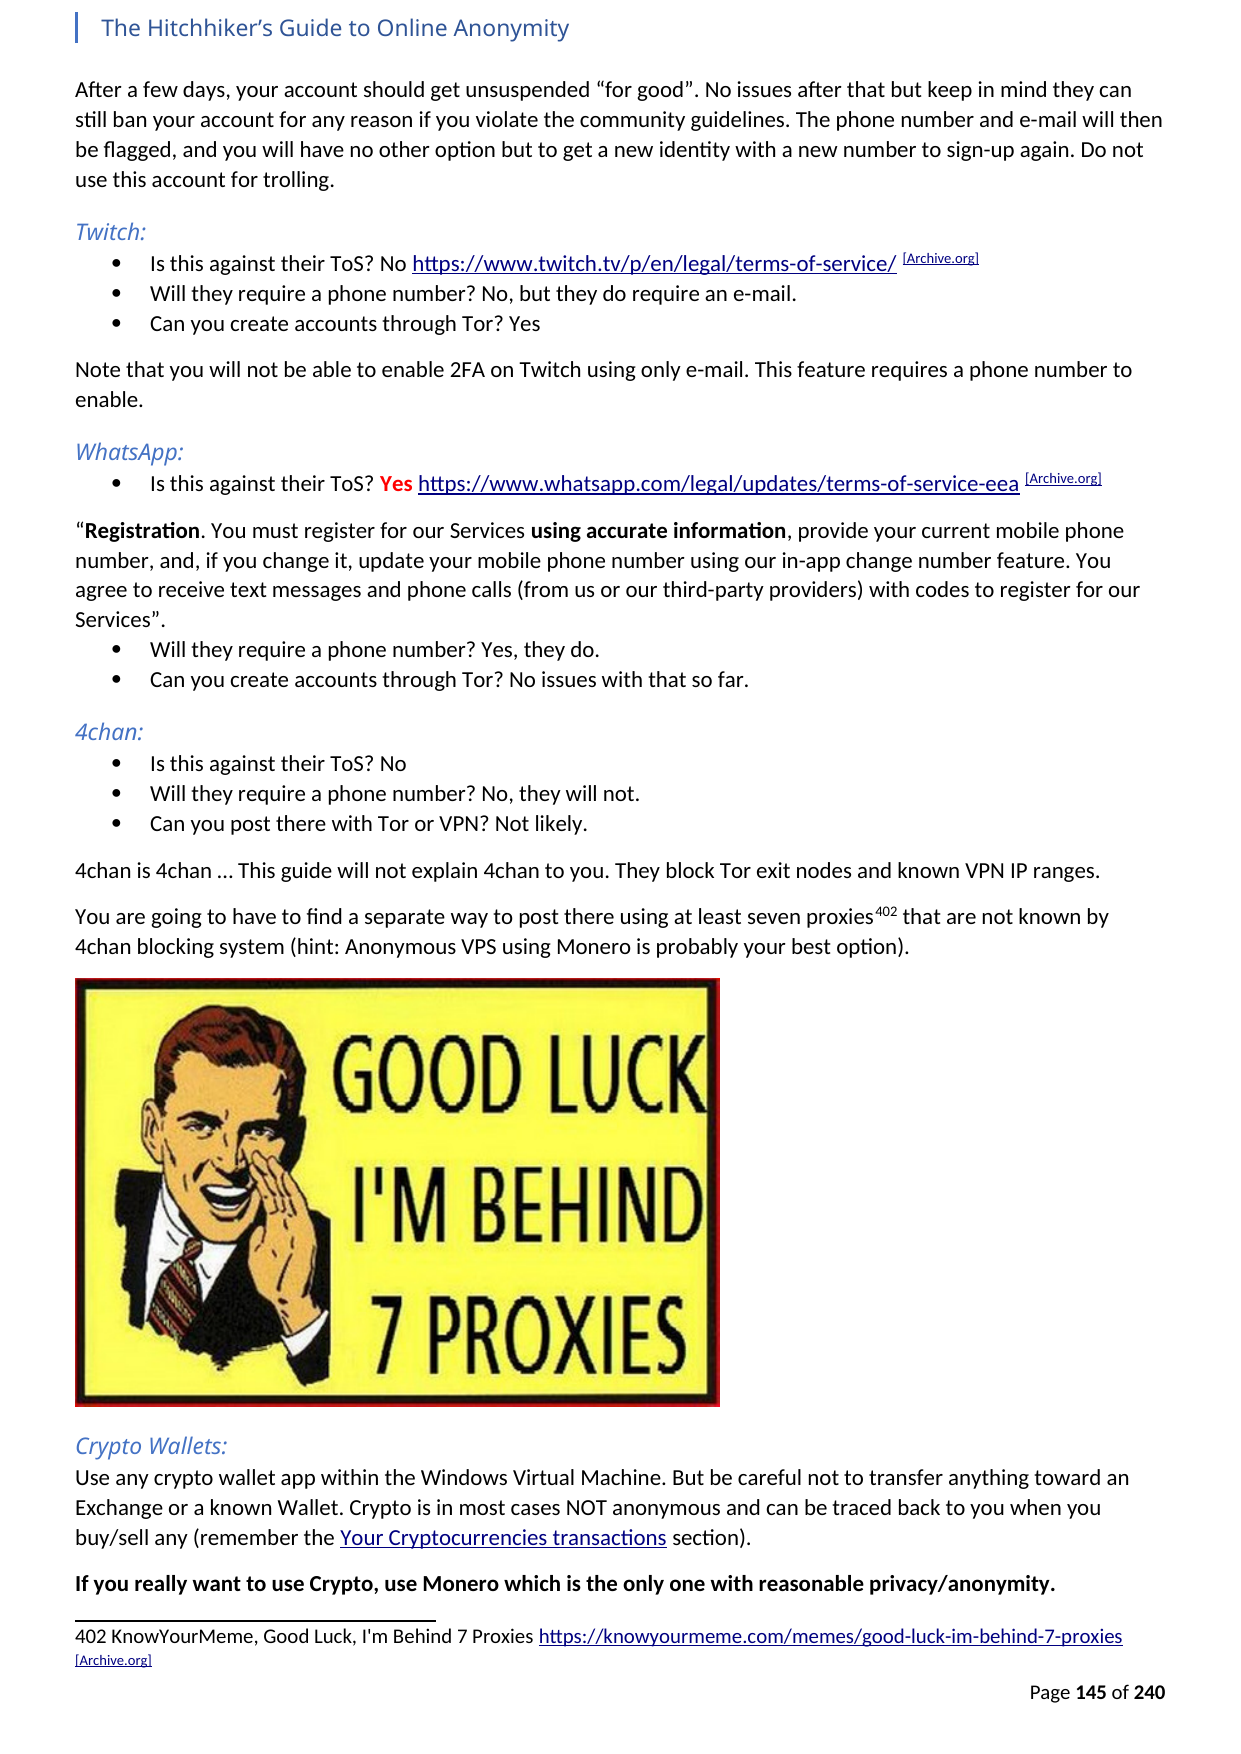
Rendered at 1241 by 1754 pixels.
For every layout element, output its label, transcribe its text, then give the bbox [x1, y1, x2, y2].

list Will they require a phone number? No, but they do require an e-mail. [112, 279, 1165, 307]
list Can you create accounts through Tor? No issues with that so far. [112, 665, 1165, 693]
text KnowYourMeme, Good Luck, I'm Behind 7 Proxies https://knowyourmeme.com/memes/good-luck-im-behind-7-proxies [Archive.org] [75, 1621, 1165, 1679]
list Can you create accounts through Tor? Yes [112, 309, 1165, 337]
list Is this against their ToS? Yes https://www.whatsapp.com/legal/updates/terms-of-service-eea [Archive.org] [112, 469, 1165, 497]
list Is this against their ToS? No [112, 749, 1165, 777]
text Note that you will not be able to enable 2FA on Twitch using only e-mail. This feature requires a phone number to enable. [75, 355, 1165, 413]
text 4chan is 4chan … This guide will not explain 4chan to you. They block Tor exit nodes and known VPN IP ranges. [75, 856, 1165, 884]
subtitle Crypto Wallets: [75, 1430, 1165, 1461]
list Will they require a phone number? No, they will not. [112, 779, 1165, 807]
text You are going to have to find a separate way to post there using at least seven proxies that are not known by 4chan blocking system (hint: Anonymous VPS using Monero is probably your best option). [75, 902, 1165, 960]
text After a few days, your account should get unsuspended “for good”. No issues after that but keep in mind they can still ban your account for any reason if you violate the community guidelines. The phone number and e-mail will then be flagged, and you will have no other option but to get a new identity with a new number to sign-up again. Do not use this account for trolling. [75, 75, 1165, 193]
list Can you post there with Tor or VPN? Not likely. [112, 809, 1165, 837]
text If you really want to use Crypto, use Monero which is the only one with reasonable privacy/anonymity. [75, 1569, 1165, 1597]
text Use any crypto wallet app within the Windows Virtual Machine. But be careful not to transfer anything toward an Exchange or a known Wallet. Crypto is in most cases NOT anonymous and can be traced back to you when you buy/sell any (remember the Your Cryptocurrencies transactions section). [75, 1463, 1165, 1551]
list Is this against their ToS? No https://www.twitch.tv/p/en/legal/terms-of-service/ [Archive.org] [112, 249, 1165, 277]
subtitle Twitch: [75, 215, 1165, 247]
list Will they require a phone number? Yes, they do. [112, 635, 1165, 663]
subtitle WhatsApp: [75, 436, 1165, 467]
text “Registration. You must register for our Services using accurate information, provide your current mobile phone number, and, if you change it, update your mobile phone number using our in-app change number feature. You agree to receive text messages and phone calls (from us or our third-party providers) with codes to register for our Services”. [75, 516, 1165, 633]
subtitle 4chan: [75, 716, 1165, 747]
picture [75, 978, 720, 1407]
